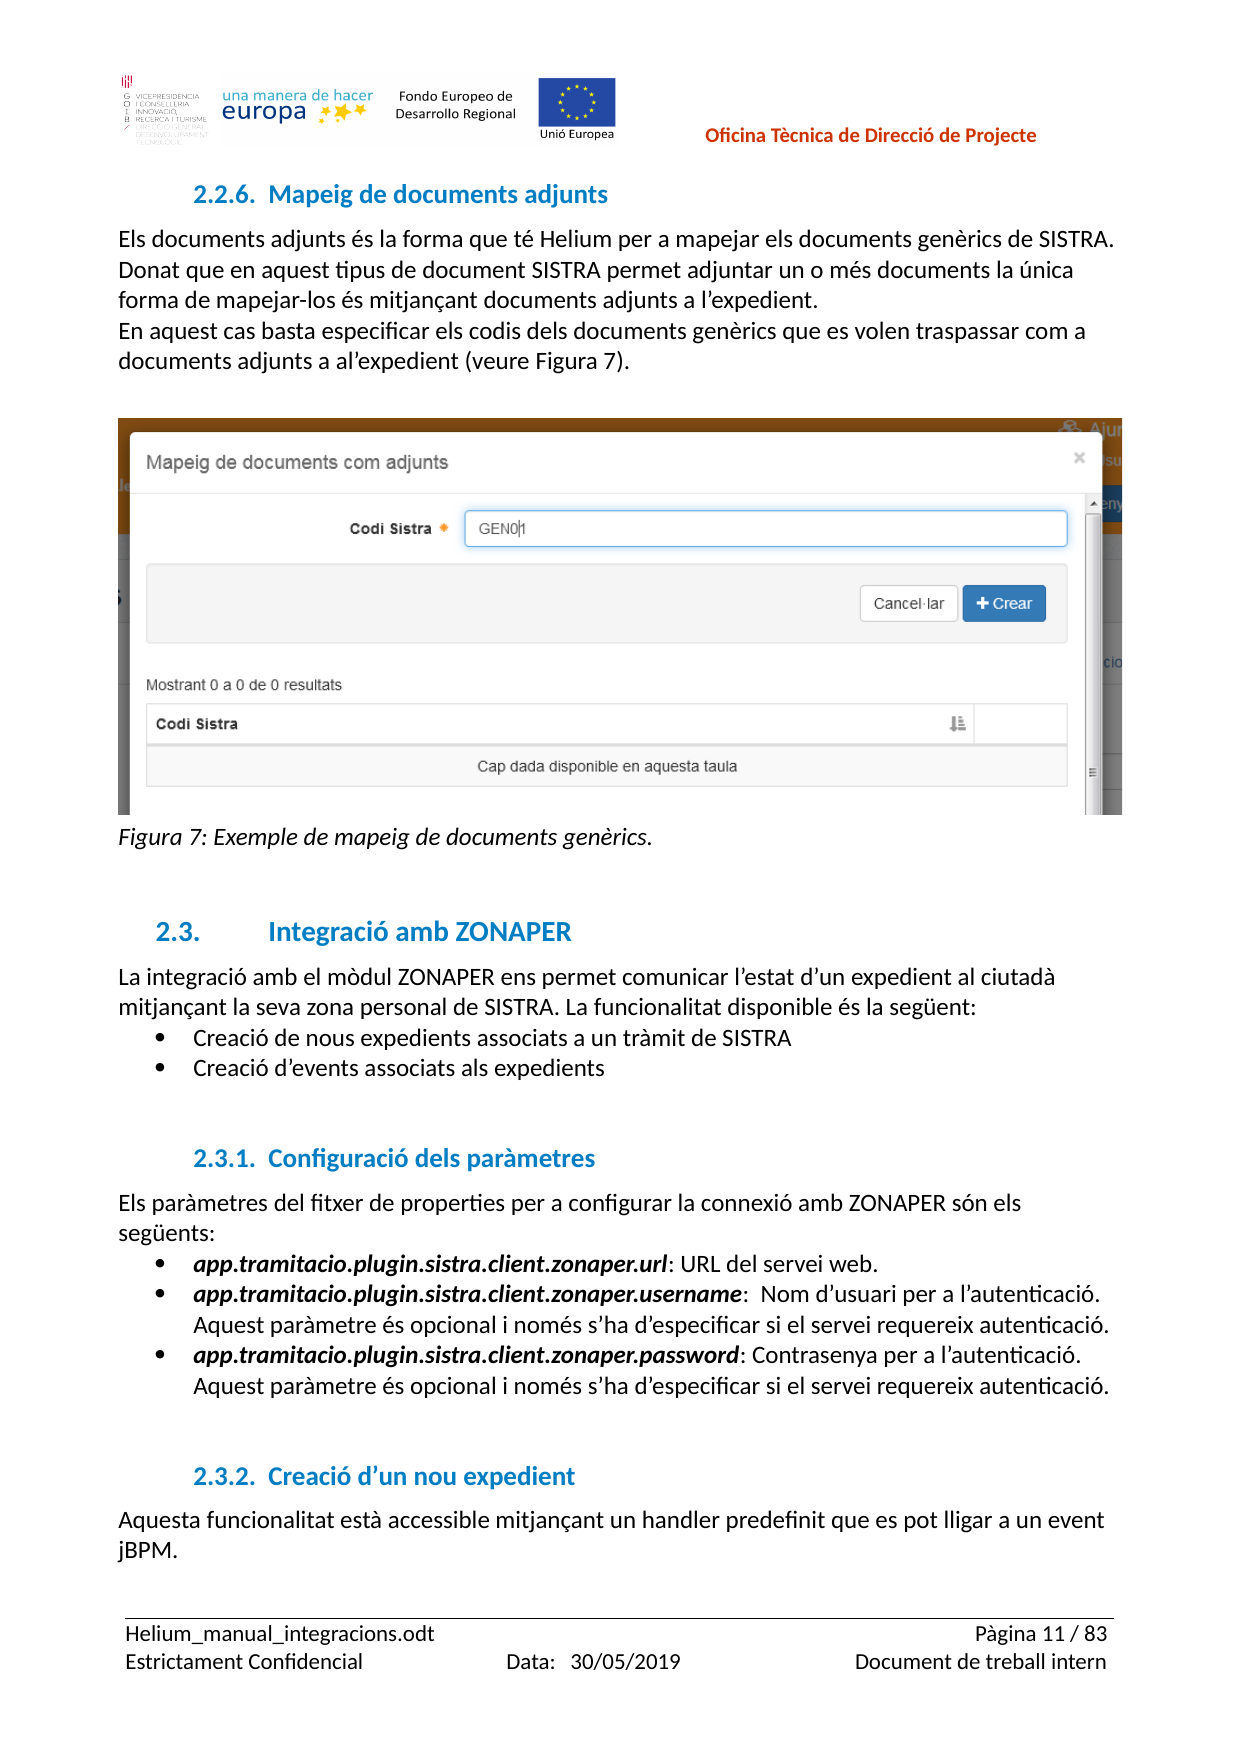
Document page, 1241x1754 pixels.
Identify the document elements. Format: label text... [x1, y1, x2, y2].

picture [118, 73, 213, 147]
text Aquesta funcionalitat està accessible mitjançant un handler predefinit que es pot lligar a un event jBPM. [118, 1504, 1122, 1565]
list Creació d’events associats als expedients [156, 1052, 1122, 1083]
text Figura 7: Exemple de mapeig de documents genèrics. [118, 815, 1122, 852]
subtitle Integració amb ZONAPER [155, 913, 1122, 948]
text Els documents adjunts és la forma que té Helium per a mapejar els documents genèrics de SISTRA. Donat que en aquest tipus de document SISTRA permet adjuntar un o més documents la única forma de mapejar-los és mitjançant documents adjunts a l’expedient. [118, 223, 1122, 315]
subtitle Configuració dels paràmetres [193, 1141, 1122, 1174]
picture [118, 418, 1123, 815]
list app.tramitacio.plugin.sistra.client.zonaper.url: URL del servei web. [156, 1248, 1122, 1278]
list app.tramitacio.plugin.sistra.client.zonaper.username: Nom d’usuari per a l’autenticació. Aquest paràmetre és opcional i només s’ha d’especificar si el servei requereix autenticació. [156, 1278, 1122, 1339]
text La integració amb el mòdul ZONAPER ens permet comunicar l’estat d’un expedient al ciutadà mitjançant la seva zona personal de SISTRA. La funcionalitat disponible és la següent: [118, 961, 1122, 1022]
text En aquest cas basta especificar els codis dels documents genèrics que es volen traspassar com a documents adjunts a al’expedient (veure Figura 7). [118, 315, 1122, 376]
picture [219, 73, 621, 147]
subtitle Creació d’un nou expedient [193, 1459, 1122, 1492]
subtitle Mapeig de documents adjunts [193, 178, 1122, 211]
list Creació de nous expedients associats a un tràmit de SISTRA [156, 1022, 1122, 1052]
text Els paràmetres del fitxer de properties per a configurar la connexió amb ZONAPER són els següents: [118, 1187, 1122, 1248]
list app.tramitacio.plugin.sistra.client.zonaper.password: Contrasenya per a l’autenticació. Aquest paràmetre és opcional i només s’ha d’especificar si el servei requereix autenticació. [156, 1339, 1122, 1400]
